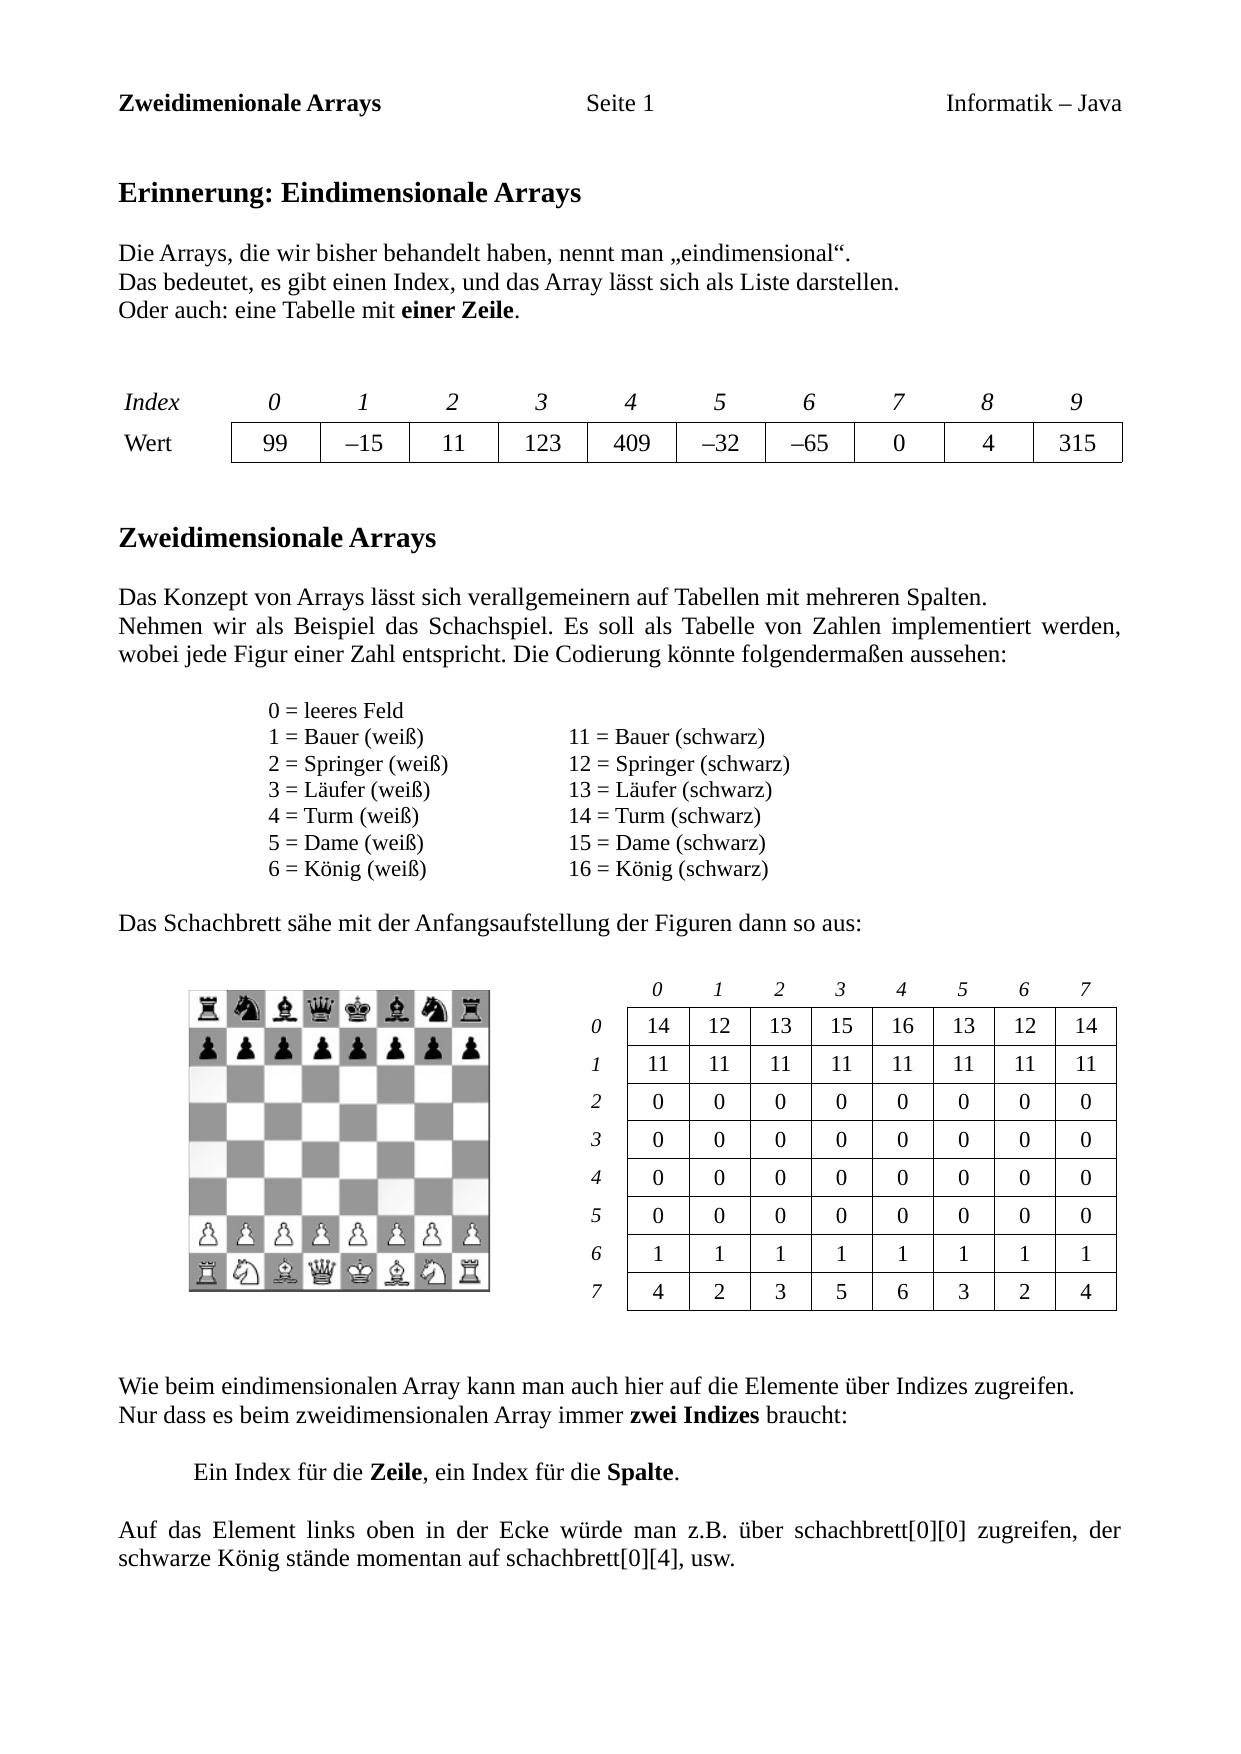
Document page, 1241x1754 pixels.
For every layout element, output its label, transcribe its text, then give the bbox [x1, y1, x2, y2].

table_cell Wert [118, 422, 231, 462]
table_header 6 [994, 971, 1055, 1007]
table_header 4 [587, 382, 676, 422]
table_cell 0 [690, 1197, 750, 1234]
table_cell 1 [812, 1235, 872, 1272]
table_cell 16 [873, 1008, 933, 1044]
table_cell 11 [690, 1046, 750, 1082]
table_header 5 [676, 382, 765, 422]
table_cell 12 [995, 1008, 1055, 1044]
table_cell 99 [232, 423, 320, 462]
table_cell 1 [995, 1235, 1055, 1272]
table_cell 0 [934, 1197, 994, 1234]
text 5 = Dame (weiß) 15 = Dame (schwarz) [118, 829, 1122, 855]
table_cell 0 [628, 1121, 689, 1158]
table_cell 0 [1056, 1121, 1116, 1158]
text Zweidimensionale Arrays [118, 520, 1122, 553]
table_header 0 [231, 382, 320, 422]
table_cell 315 [1034, 423, 1122, 462]
table_header [118, 965, 561, 1316]
table_cell 1 [934, 1235, 994, 1272]
table_cell 0 [873, 1197, 933, 1234]
table_header 7 [1055, 971, 1116, 1007]
table_cell 13 [934, 1008, 994, 1044]
table_cell 11 [751, 1046, 811, 1082]
table_header 4 [872, 971, 933, 1007]
text Ein Index für die Zeile, ein Index für die Spalte. [118, 1457, 1122, 1486]
text 0 = leeres Feld [118, 697, 1122, 723]
text 2 = Springer (weiß) 12 = Springer (schwarz) [118, 750, 1122, 776]
table_cell 4 [628, 1273, 689, 1310]
table_cell 0 [751, 1159, 811, 1196]
text Wie beim eindimensionalen Array kann man auch hier auf die Elemente über Indizes zugreifen. [118, 1371, 1122, 1400]
table_cell 6 [873, 1273, 933, 1310]
table_cell 6 [566, 1234, 627, 1272]
table_cell 0 [566, 1007, 627, 1044]
table_cell 0 [995, 1084, 1055, 1120]
table_cell 5 [812, 1273, 872, 1310]
table_cell 0 [690, 1084, 750, 1120]
table_cell 0 [873, 1159, 933, 1196]
table_cell 14 [1056, 1008, 1116, 1044]
table_cell 0 [812, 1121, 872, 1158]
table_cell 3 [751, 1273, 811, 1310]
table_cell –32 [677, 423, 765, 462]
table_cell 12 [690, 1008, 750, 1044]
table_cell 2 [690, 1273, 750, 1310]
table_cell 0 [812, 1197, 872, 1234]
table_header 3 [811, 971, 872, 1007]
table_cell 0 [995, 1121, 1055, 1158]
table_cell 0 [690, 1159, 750, 1196]
table_header 1 [689, 971, 750, 1007]
table_cell 0 [995, 1197, 1055, 1234]
table_cell 0 [934, 1159, 994, 1196]
table_cell 0 [1056, 1084, 1116, 1120]
table_cell 0 [812, 1084, 872, 1120]
text Oder auch: eine Tabelle mit einer Zeile. [118, 295, 1122, 324]
table_header 2 [750, 971, 811, 1007]
table_cell 0 [873, 1121, 933, 1158]
table_cell 11 [628, 1046, 689, 1082]
table_cell 4 [945, 423, 1033, 462]
table_cell 0 [812, 1159, 872, 1196]
table_cell 11 [410, 423, 498, 462]
table_cell 0 [751, 1084, 811, 1120]
table_header 9 [1033, 382, 1122, 422]
text Das bedeutet, es gibt einen Index, und das Array lässt sich als Liste darstellen. [118, 267, 1122, 295]
table_cell 0 [855, 423, 944, 462]
table_header 7 [855, 382, 944, 422]
table_cell 2 [566, 1083, 627, 1120]
table_cell 4 [1056, 1273, 1116, 1310]
table_cell 14 [628, 1008, 689, 1044]
table_cell 13 [751, 1008, 811, 1044]
table_cell 11 [1056, 1046, 1116, 1082]
table_header 2 [409, 382, 498, 422]
table_cell 15 [812, 1008, 872, 1044]
table_cell 1 [690, 1235, 750, 1272]
text 3 = Läufer (weiß) 13 = Läufer (schwarz) [118, 776, 1122, 802]
picture [188, 990, 490, 1292]
table_cell 0 [934, 1084, 994, 1120]
table_cell 1 [873, 1235, 933, 1272]
table_cell 11 [934, 1046, 994, 1082]
table_cell 1 [1056, 1235, 1116, 1272]
table_cell 0 [995, 1159, 1055, 1196]
table_cell 0 [628, 1084, 689, 1120]
table_cell 0 [751, 1197, 811, 1234]
table_cell 5 [566, 1196, 627, 1234]
table_header 6 [765, 382, 854, 422]
table_cell 3 [934, 1273, 994, 1310]
text Nehmen wir als Beispiel das Schachspiel. Es soll als Tabelle von Zahlen implementiert werden, wobei jede Figur einer Zahl entspricht. Die Codierung könnte folgendermaßen aussehen: [118, 611, 1122, 668]
table_cell 1 [566, 1045, 627, 1082]
table_header 8 [944, 382, 1033, 422]
table_cell 0 [690, 1121, 750, 1158]
table_header Index [118, 382, 231, 422]
table_cell 11 [873, 1046, 933, 1082]
text 4 = Turm (weiß) 14 = Turm (schwarz) [118, 802, 1122, 829]
text Das Konzept von Arrays lässt sich verallgemeinern auf Tabellen mit mehreren Spalten. [118, 582, 1122, 611]
table_cell 4 [566, 1158, 627, 1196]
text Erinnerung: Eindimensionale Arrays [118, 176, 1122, 209]
table_cell 409 [588, 423, 676, 462]
text Die Arrays, die wir bisher behandelt haben, nennt man „eindimensional“. [118, 238, 1122, 267]
table_cell 0 [628, 1159, 689, 1196]
table_cell 0 [751, 1121, 811, 1158]
text Auf das Element links oben in der Ecke würde man z.B. über schachbrett[0][0] zugreifen, der schwarze König stände momentan auf schachbrett[0][4], usw. [118, 1515, 1122, 1572]
table_header 0 [628, 971, 689, 1007]
table_cell 2 [995, 1273, 1055, 1310]
table_cell 1 [628, 1235, 689, 1272]
table_header 5 [933, 971, 994, 1007]
table_cell 123 [499, 423, 587, 462]
table_cell –65 [766, 423, 854, 462]
text 1 = Bauer (weiß) 11 = Bauer (schwarz) [118, 723, 1122, 750]
table_header [566, 971, 627, 1007]
table_header 1 [320, 382, 409, 422]
table_cell 1 [751, 1235, 811, 1272]
text Das Schachbrett sähe mit der Anfangsaufstellung der Figuren dann so aus: [118, 908, 1122, 937]
table_cell 0 [1056, 1159, 1116, 1196]
table_cell 0 [1056, 1197, 1116, 1234]
table_cell 0 [873, 1084, 933, 1120]
table_cell 11 [995, 1046, 1055, 1082]
table_cell 7 [566, 1272, 627, 1310]
text Nur dass es beim zweidimensionalen Array immer zwei Indizes braucht: [118, 1400, 1122, 1428]
table_header [561, 965, 1122, 1316]
table_cell –15 [321, 423, 409, 462]
table_header 3 [498, 382, 587, 422]
table_cell 11 [812, 1046, 872, 1082]
table_cell 0 [628, 1197, 689, 1234]
table_cell 3 [566, 1120, 627, 1158]
table_cell 0 [934, 1121, 994, 1158]
text 6 = König (weiß) 16 = König (schwarz) [118, 855, 1122, 881]
